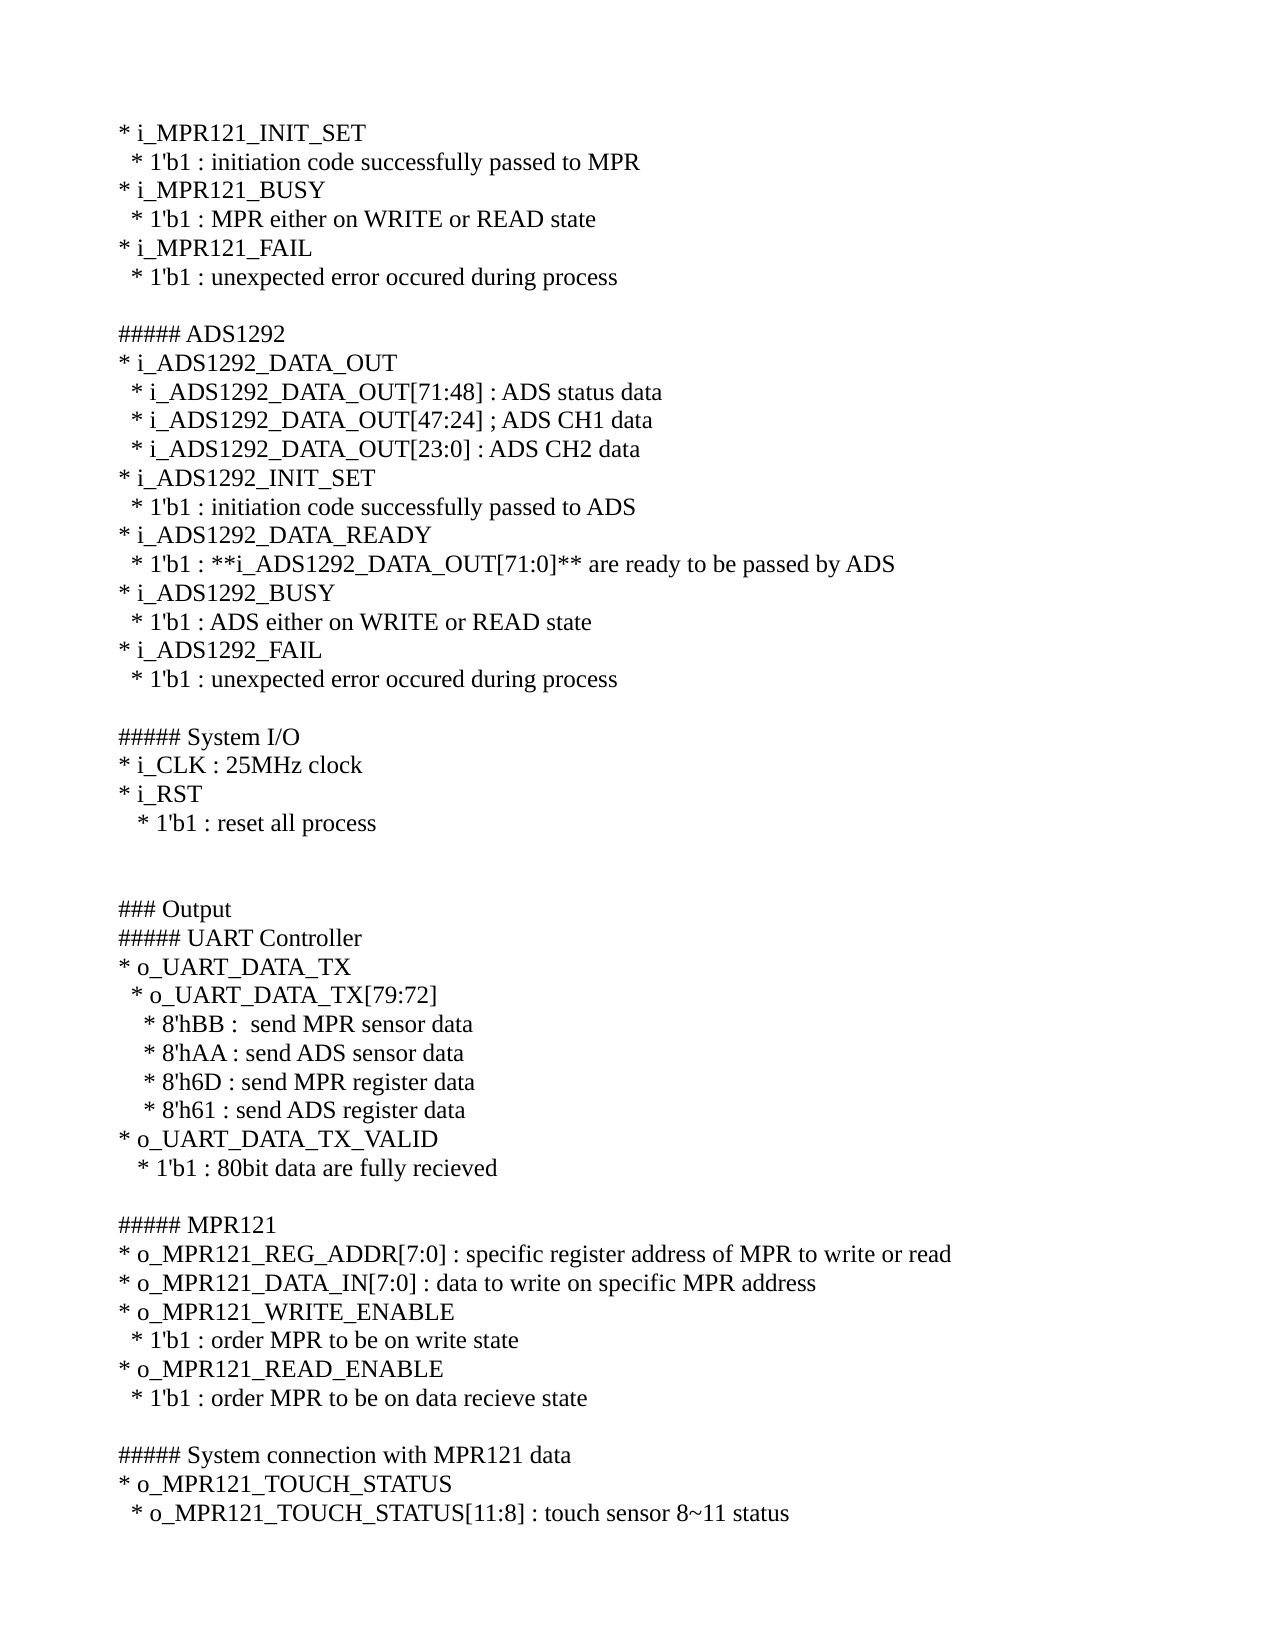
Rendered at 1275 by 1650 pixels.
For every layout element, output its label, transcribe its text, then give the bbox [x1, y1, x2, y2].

text * i_ADS1292_DATA_OUT[71:48] : ADS status data [118, 377, 1157, 406]
text * 8'h6D : send MPR register data [118, 1067, 1157, 1096]
text * i_MPR121_INIT_SET [118, 118, 1157, 147]
text * o_UART_DATA_TX[79:72] [118, 981, 1157, 1009]
text ##### UART Controller [118, 923, 1157, 952]
text * 1'b1 : unexpected error occured during process [118, 262, 1157, 291]
text * 8'hBB : send MPR sensor data [118, 1009, 1157, 1038]
text * i_ADS1292_FAIL [118, 636, 1157, 664]
text * 1'b1 : order MPR to be on write state [118, 1326, 1157, 1354]
text * i_ADS1292_INIT_SET [118, 463, 1157, 492]
text * o_MPR121_REG_ADDR[7:0] : specific register address of MPR to write or read [118, 1239, 1157, 1268]
text ##### System connection with MPR121 data [118, 1441, 1157, 1469]
text * i_ADS1292_DATA_READY [118, 521, 1157, 549]
text * 8'hAA : send ADS sensor data [118, 1038, 1157, 1067]
text * 1'b1 : order MPR to be on data recieve state [118, 1383, 1157, 1412]
text * o_UART_DATA_TX_VALID [118, 1124, 1157, 1153]
text * o_MPR121_WRITE_ENABLE [118, 1297, 1157, 1326]
text ### Output [118, 894, 1157, 923]
text * o_UART_DATA_TX [118, 952, 1157, 981]
text * 8'h61 : send ADS register data [118, 1096, 1157, 1124]
text * 1'b1 : ADS either on WRITE or READ state [118, 607, 1157, 636]
text * o_MPR121_READ_ENABLE [118, 1354, 1157, 1383]
text * 1'b1 : 80bit data are fully recieved [118, 1153, 1157, 1182]
text ##### System I/O [118, 722, 1157, 751]
text * 1'b1 : unexpected error occured during process [118, 664, 1157, 693]
text * i_RST [118, 779, 1157, 808]
text * i_ADS1292_DATA_OUT[23:0] : ADS CH2 data [118, 434, 1157, 463]
text * o_MPR121_TOUCH_STATUS[11:8] : touch sensor 8~11 status [118, 1498, 1157, 1527]
text * 1'b1 : MPR either on WRITE or READ state [118, 204, 1157, 233]
text * i_ADS1292_DATA_OUT[47:24] ; ADS CH1 data [118, 406, 1157, 434]
text ##### ADS1292 [118, 319, 1157, 348]
text * i_ADS1292_DATA_OUT [118, 348, 1157, 377]
text * o_MPR121_DATA_IN[7:0] : data to write on specific MPR address [118, 1268, 1157, 1297]
text * 1'b1 : initiation code successfully passed to MPR [118, 147, 1157, 176]
text * 1'b1 : **i_ADS1292_DATA_OUT[71:0]** are ready to be passed by ADS [118, 549, 1157, 578]
text * 1'b1 : initiation code successfully passed to ADS [118, 492, 1157, 521]
text * i_MPR121_BUSY [118, 176, 1157, 204]
text * i_CLK : 25MHz clock [118, 751, 1157, 779]
text * o_MPR121_TOUCH_STATUS [118, 1469, 1157, 1498]
text * i_ADS1292_BUSY [118, 578, 1157, 607]
text * 1'b1 : reset all process [118, 808, 1157, 837]
text * i_MPR121_FAIL [118, 233, 1157, 262]
text ##### MPR121 [118, 1211, 1157, 1239]
